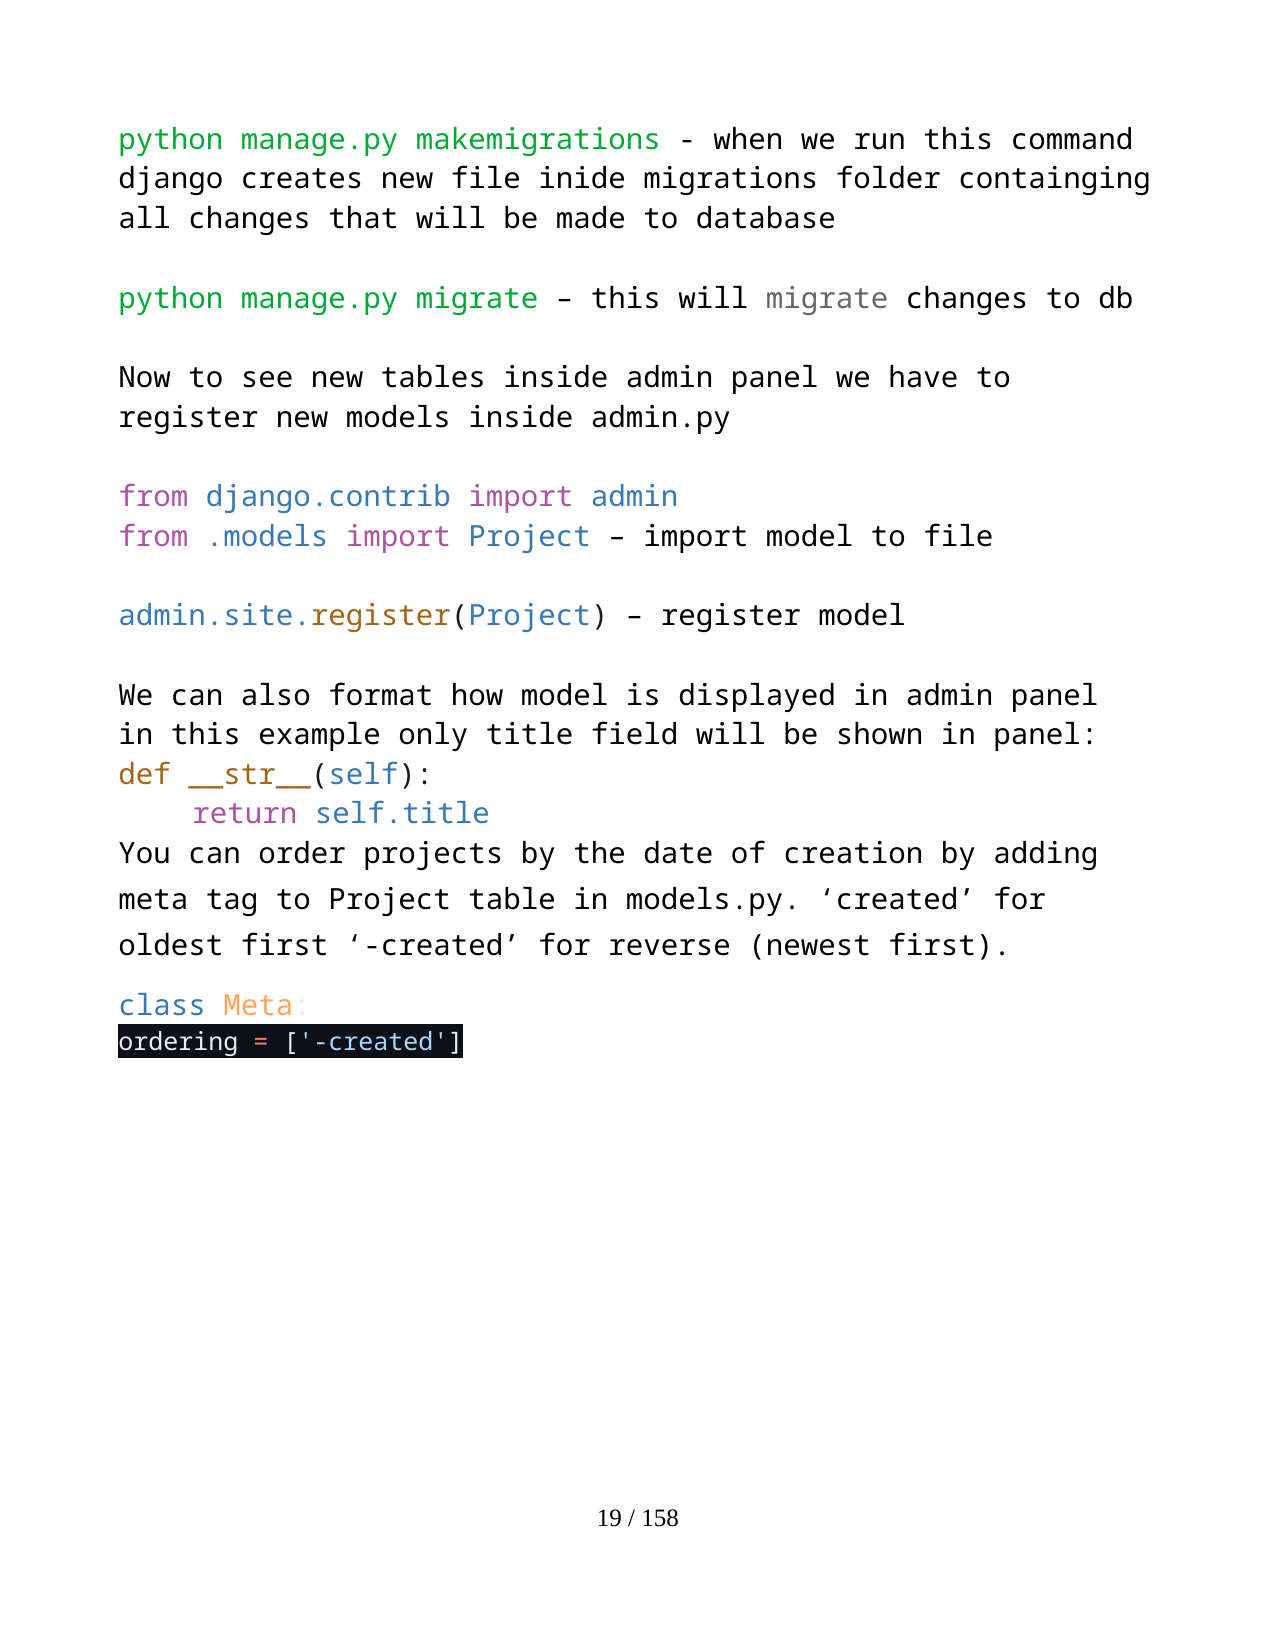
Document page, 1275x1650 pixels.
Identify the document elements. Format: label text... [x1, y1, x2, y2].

text python manage.py migrate – this will migrate changes to db [118, 277, 1157, 317]
text python manage.py makemigrations - when we run this command django creates new file inide migrations folder containging all changes that will be made to database [118, 118, 1157, 237]
text def __str__(self): [118, 753, 1157, 793]
text in this example only title field will be shown in panel: [118, 713, 1157, 753]
text from .models import Project – import model to file [118, 515, 1157, 555]
text return self.title [118, 793, 1157, 832]
text Now to see new tables inside admin panel we have to register new models inside admin.py [118, 356, 1157, 436]
text ordering = ['-created'] [118, 1024, 1157, 1058]
text We can also format how model is displayed in admin panel [118, 674, 1157, 713]
text from django.contrib import admin [118, 475, 1157, 515]
text admin.site.register(Project) – register model [118, 594, 1157, 634]
text class Meta: [118, 984, 1157, 1024]
text You can order projects by the date of creation by adding meta tag to Project table in models.py. ‘created’ for oldest first ‘-created’ for reverse (newest first). [118, 832, 1157, 963]
